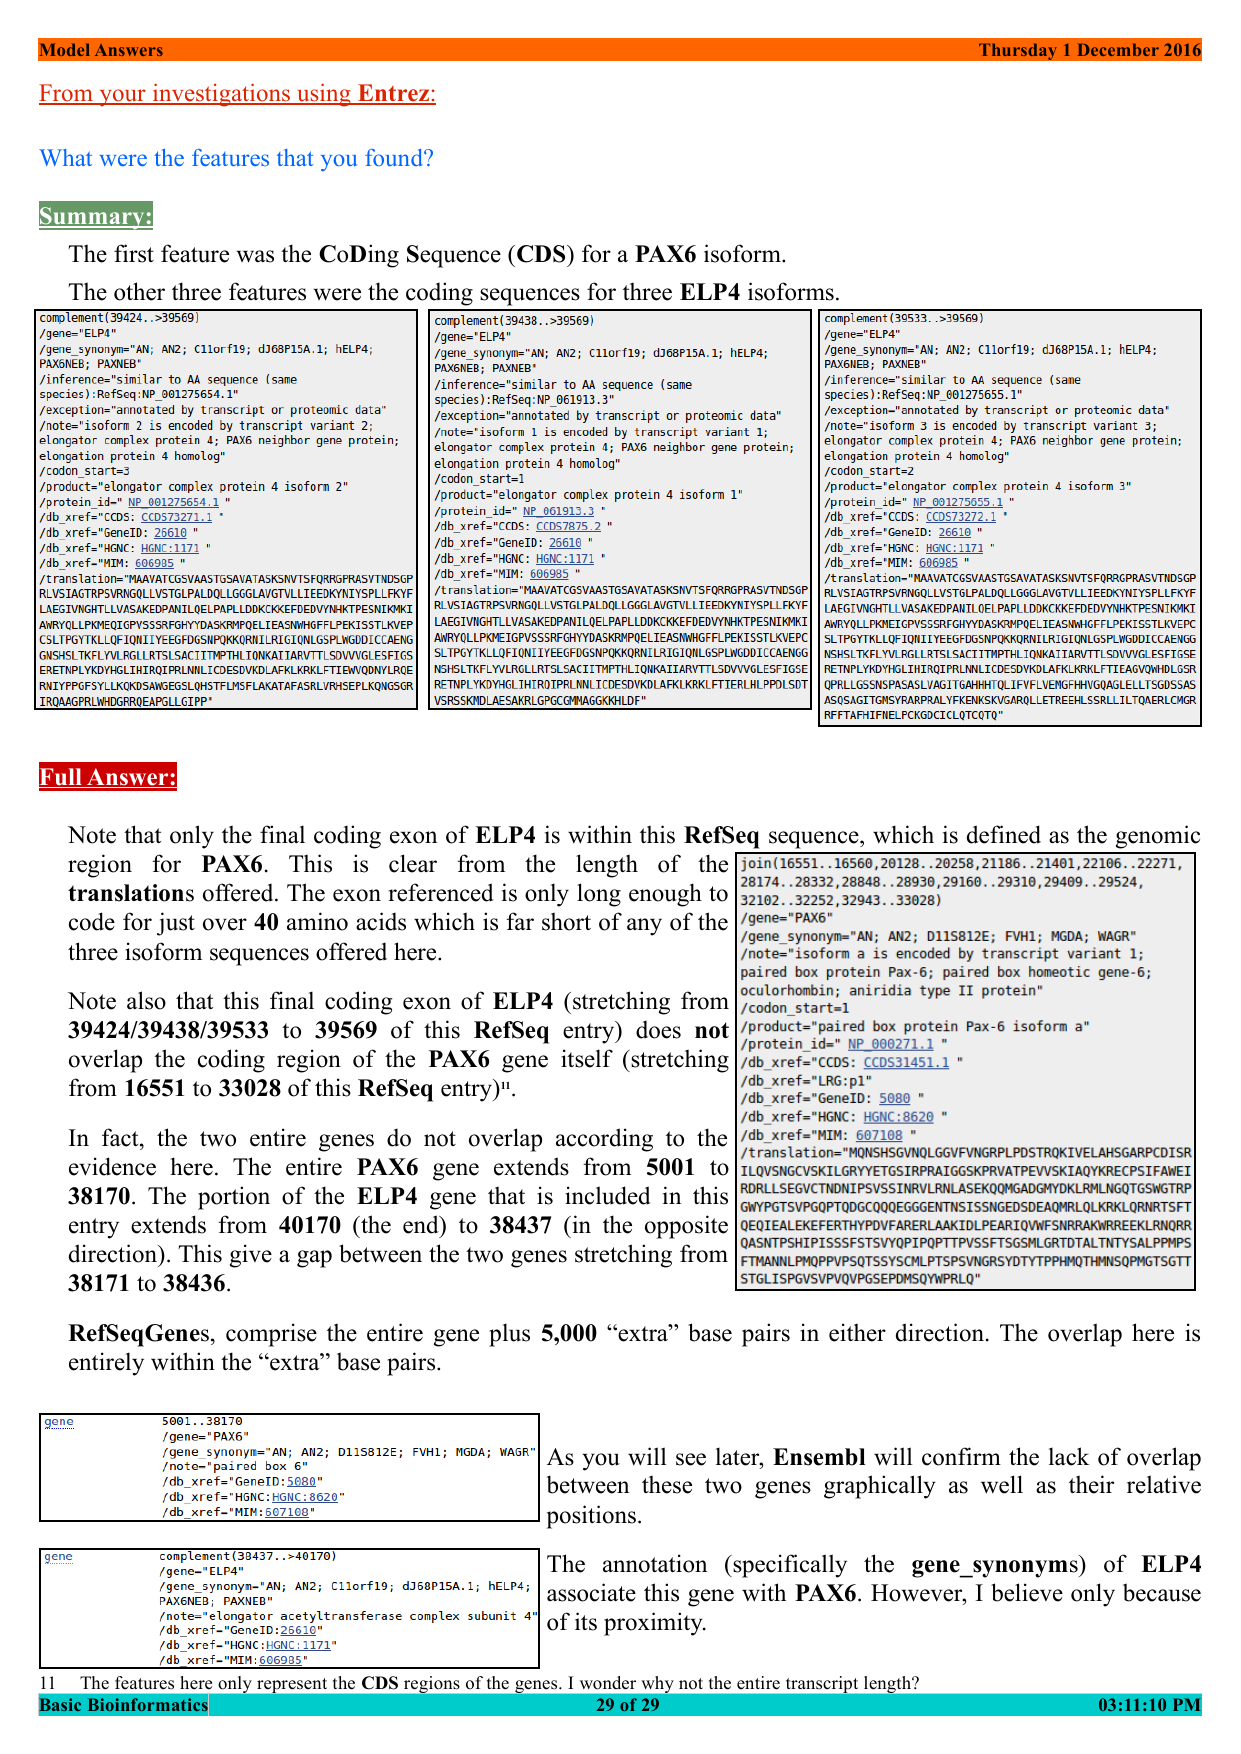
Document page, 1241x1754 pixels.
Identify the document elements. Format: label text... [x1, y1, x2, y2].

text Note also that this final coding exon of ELP4 (stretching from 39424/39438/39533 to 39569 of this RefSeq entry) does not overlap the coding region of the PAX6 gene itself (stretching from 16551 to 33028 of this RefSeq entry). [68, 986, 735, 1102]
text The annotation (specifically the gene_synonyms) of ELP4 associate this gene with PAX6. However, I believe only because of its proximity. [540, 1549, 1202, 1636]
picture [41, 1415, 538, 1520]
text What were the features that you found? [38, 143, 1202, 172]
text Summary: [38, 201, 1202, 230]
text As you will see later, Ensembl will confirm the lack of overlap between these two genes graphically as well as their relative positions. [38, 1441, 1202, 1528]
text Full Answer: [38, 762, 1202, 791]
text From your investigations using Entrez: [38, 78, 1202, 107]
picture [737, 854, 1194, 1289]
text The features here only represent the CDS regions of the genes. I wonder why not the entire transcript length? [38, 1671, 1202, 1693]
text Note that only the final coding exon of ELP4 is within this RefSeq sequence, which is defined as the genomic region for PAX6. This is clear from the length of the translations offered. The exon referenced is only long enough to code for just over 40 amino acids which is far short of any of the three isoform sequences offered here. [68, 820, 1202, 965]
text RefSeqGenes, comprise the entire gene plus 5,000 “extra” base pairs in either direction. The overlap here is entirely within the “extra” base pairs. [68, 1318, 1202, 1376]
picture [820, 311, 1200, 725]
text The first feature was the CoDing Sequence (CDS) for a PAX6 isoform. [68, 239, 1202, 268]
picture [430, 311, 810, 708]
text In fact, the two entire genes do not overlap according to the evidence here. The entire PAX6 gene extends from 5001 to 38170. The portion of the ELP4 gene that is included in this entry extends from 40170 (the end) to 38437 (in the opposite direction). This give a gap between the two genes stretching from 38171 to 38436. [68, 1123, 1202, 1297]
text The other three features were the coding sequences for three ELP4 isoforms. [68, 277, 1202, 306]
picture [41, 1550, 538, 1667]
picture [36, 311, 416, 708]
